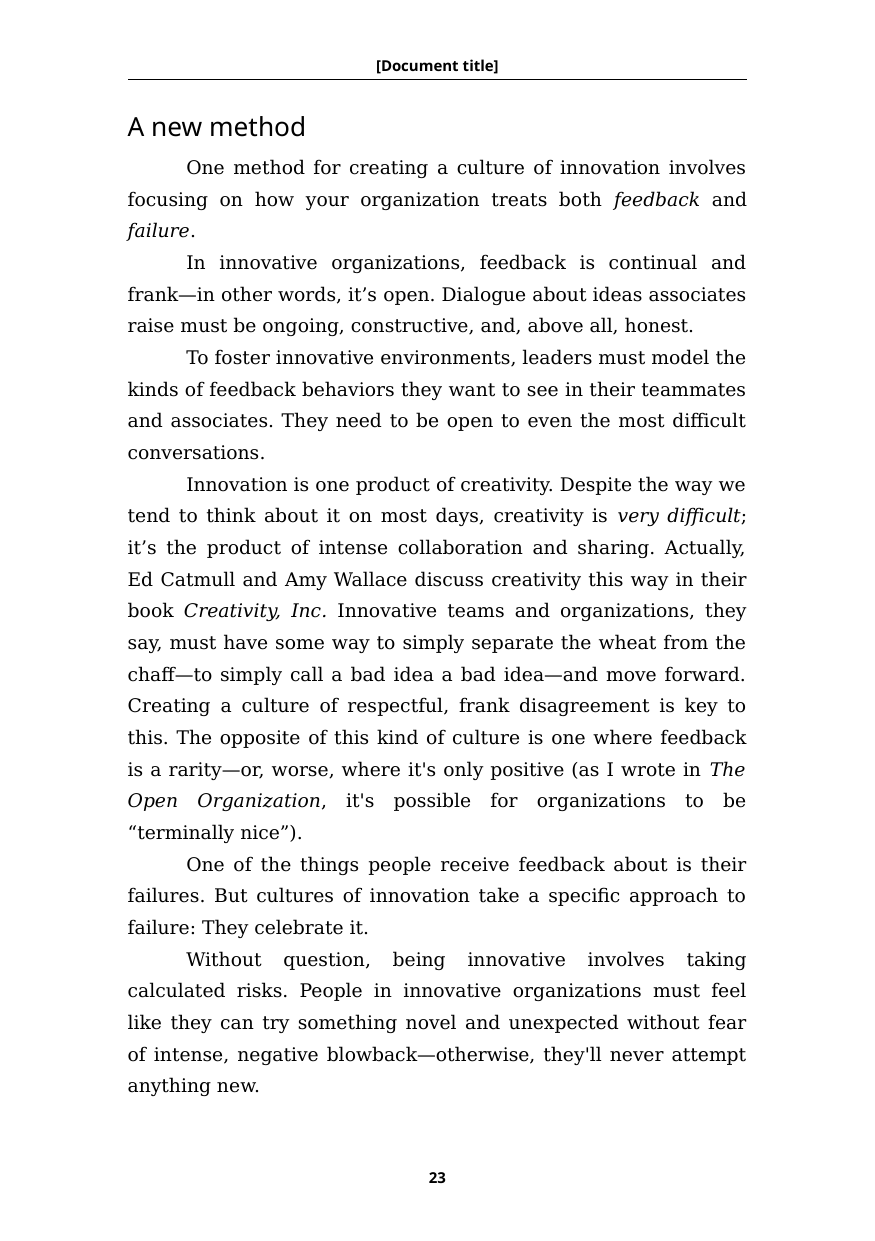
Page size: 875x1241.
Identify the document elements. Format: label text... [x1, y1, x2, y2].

text Innovation is one product of creativity. Despite the way we tend to think about it on most days, creativity is very difficult; it’s the product of intense collaboration and sharing. Actually, Ed Catmull and Amy Wallace discuss creativity this way in their book Creativity, Inc. Innovative teams and organizations, they say, must have some way to simply separate the wheat from the chaff—to simply call a bad idea a bad idea—and move forward. Creating a culture of respectful, frank disagreement is key to this. The opposite of this kind of culture is one where feedback is a rarity—or, worse, where it's only positive (as I wrote in The Open Organization, it's possible for organizations to be “terminally nice”). [127, 474, 747, 844]
text One method for creating a culture of innovation involves focusing on how your organization treats both feedback and failure. [127, 157, 747, 242]
text Without question, being innovative involves taking calculated risks. People in innovative organizations must feel like they can try something novel and unexpected without fear of intense, negative blowback—otherwise, they'll never attempt anything new. [127, 949, 747, 1097]
subtitle A new method [127, 109, 747, 144]
text To foster innovative environments, leaders must model the kinds of feedback behaviors they want to see in their teammates and associates. They need to be open to even the most difficult conversations. [127, 347, 747, 464]
text In innovative organizations, feedback is continual and frank—in other words, it’s open. Dialogue about ideas associates raise must be ongoing, constructive, and, above all, honest. [127, 252, 747, 337]
text One of the things people receive feedback about is their failures. But cultures of innovation take a specific approach to failure: They celebrate it. [127, 854, 747, 939]
